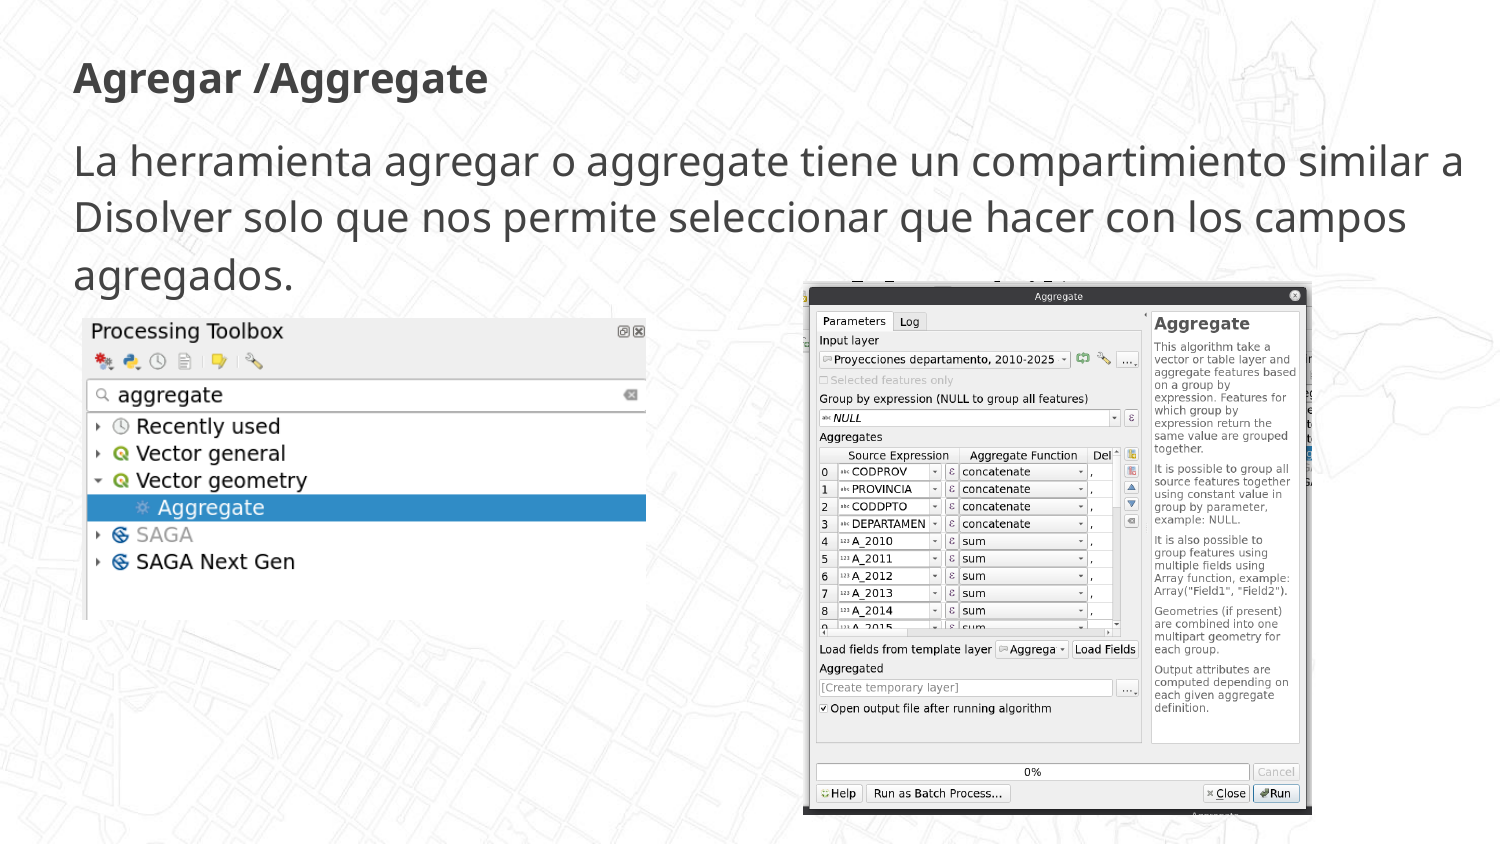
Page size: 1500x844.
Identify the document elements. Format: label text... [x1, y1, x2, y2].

text_box La herramienta agregar o aggregate tiene un compartimiento similar a Disolver solo que nos permite seleccionar que hacer con los campos agregados. [59, 123, 1484, 340]
text_box Agregar /Aggregate [59, 41, 631, 107]
picture [0, 0, 1500, 844]
